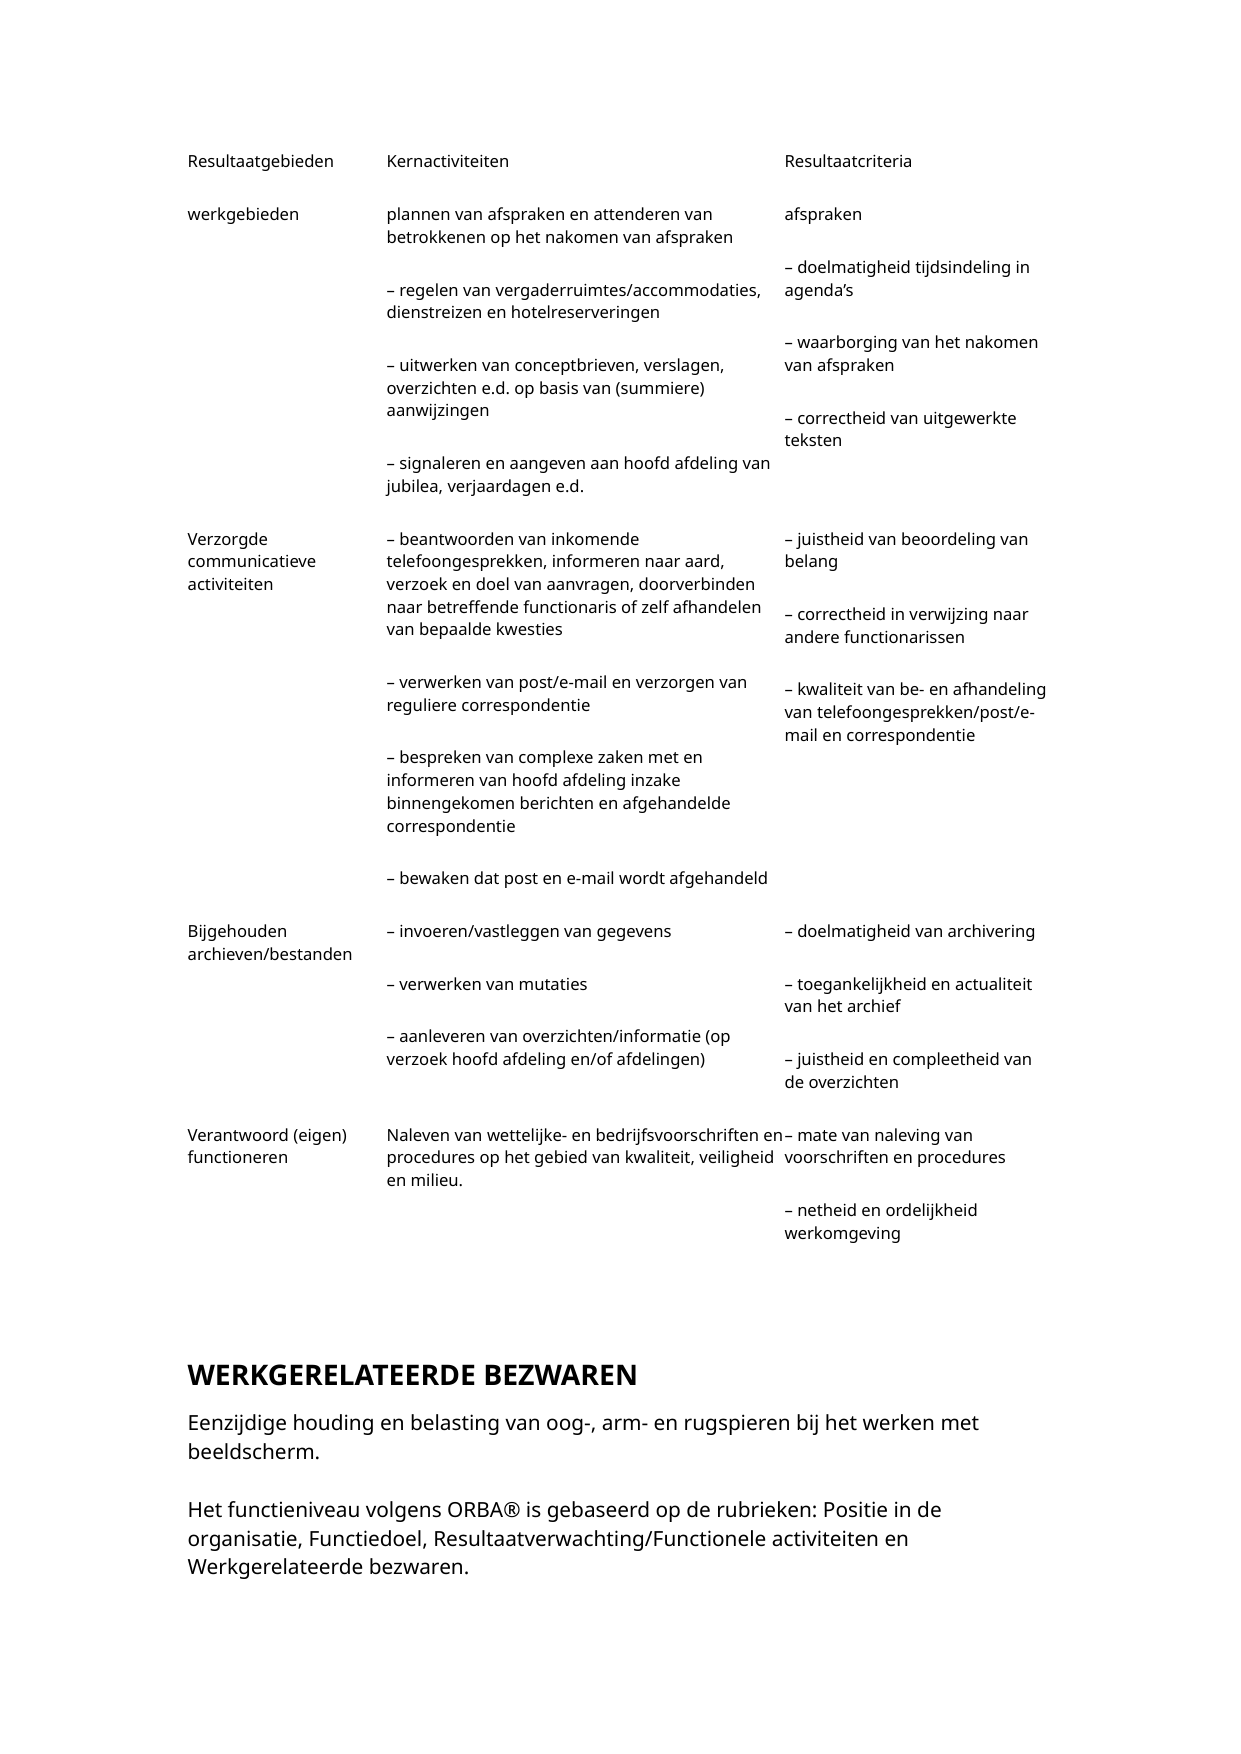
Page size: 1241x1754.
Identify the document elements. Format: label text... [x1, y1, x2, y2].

table_cell afspraken – doelmatigheid tijdsindeling in agenda’s – waarborging van het nakomen van afspraken – correctheid van uitgewerkte teksten [784, 203, 1053, 527]
table_header Resultaatgebieden [188, 150, 386, 203]
table_cell – mate van naleving van voorschriften en procedures – netheid en ordelijkheid werkomgeving [784, 1123, 1053, 1274]
table_cell werkgebieden [188, 203, 386, 527]
text Eenzijdige houding en belasting van oog-, arm- en rugspieren bij het werken met beeldscherm. [187, 1408, 1053, 1465]
text Het functieniveau volgens ORBA® is gebaseerd op de rubrieken: Positie in de organisatie, Functiedoel, Resultaatverwachting/Functionele activiteiten en Werkgerelateerde bezwaren. [187, 1495, 1053, 1581]
subtitle WERKGERELATEERDE BEZWAREN [187, 1355, 1053, 1393]
table_header Kernactiviteiten [386, 150, 784, 203]
table_header Resultaatcriteria [784, 150, 1053, 203]
table_cell Bijgehouden archieven/bestanden [188, 920, 386, 1123]
table_cell Verzorgde communicatieve activiteiten [188, 527, 386, 919]
table_cell – doelmatigheid van archivering – toegankelijkheid en actualiteit van het archief – juistheid en compleetheid van de overzichten [784, 920, 1053, 1123]
table_cell – beantwoorden van inkomende telefoongesprekken, informeren naar aard, verzoek en doel van aanvragen, doorverbinden naar betreffende functionaris of zelf afhandelen van bepaalde kwesties – verwerken van post/e-mail en verzorgen van reguliere correspondentie – bespreken van complexe zaken met en informeren van hoofd afdeling inzake binnengekomen berichten en afgehandelde correspondentie – bewaken dat post en e-mail wordt afgehandeld [386, 527, 784, 919]
table_cell – juistheid van beoordeling van belang – correctheid in verwijzing naar andere functionarissen – kwaliteit van be- en afhandeling van telefoongesprekken/post/e-mail en correspondentie [784, 527, 1053, 919]
table_cell – invoeren/vastleggen van gegevens – verwerken van mutaties – aanleveren van overzichten/informatie (op verzoek hoofd afdeling en/of afdelingen) [386, 920, 784, 1123]
table_cell Naleven van wettelijke- en bedrijfsvoorschriften en procedures op het gebied van kwaliteit, veiligheid en milieu. [386, 1123, 784, 1274]
table_cell Verantwoord (eigen) functioneren [188, 1123, 386, 1274]
table_cell plannen van afspraken en attenderen van betrokkenen op het nakomen van afspraken – regelen van vergaderruimtes/accommodaties, dienstreizen en hotelreserveringen – uitwerken van conceptbrieven, verslagen, overzichten e.d. op basis van (summiere) aanwijzingen – signaleren en aangeven aan hoofd afdeling van jubilea, verjaardagen e.d. [386, 203, 784, 527]
